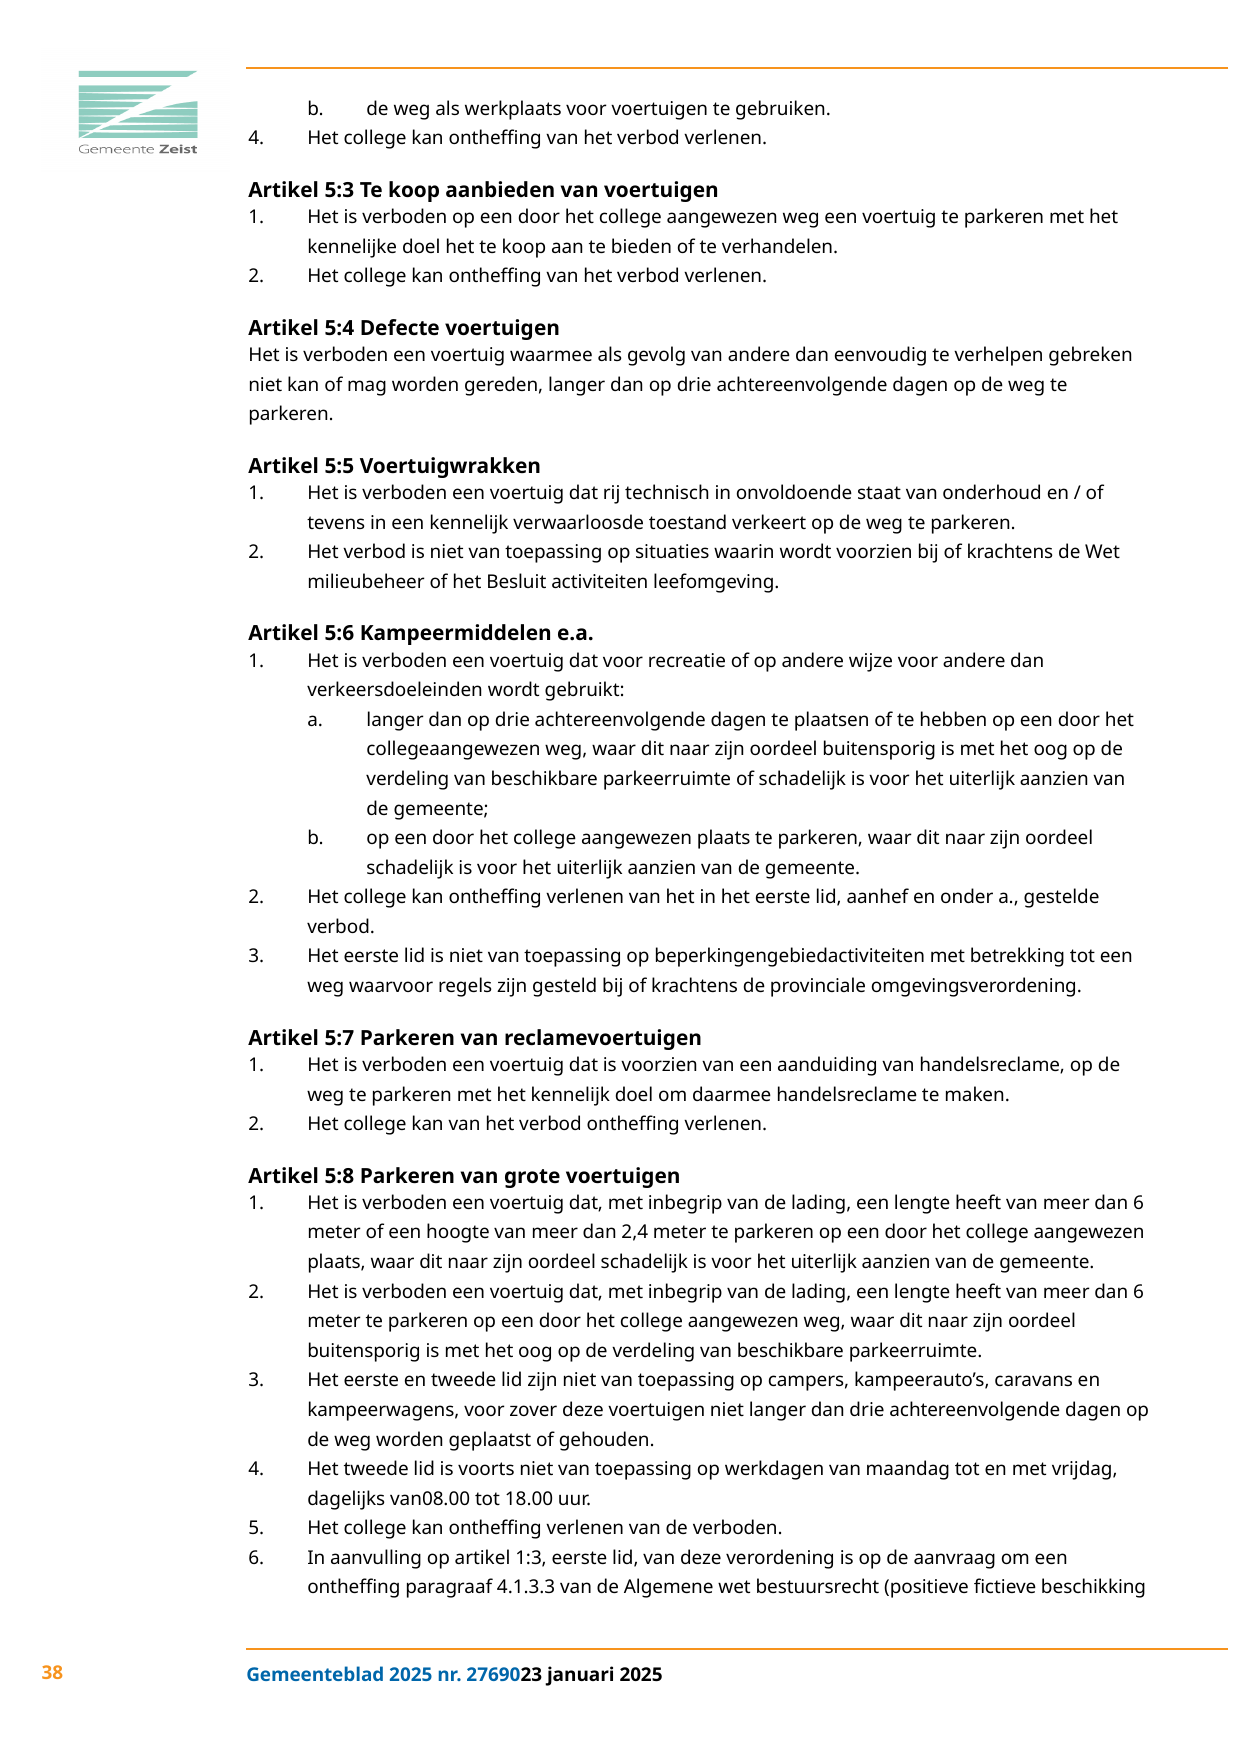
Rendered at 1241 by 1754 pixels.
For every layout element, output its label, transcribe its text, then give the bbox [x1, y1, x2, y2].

list In aanvulling op artikel 1:3, eerste lid, van deze verordening is op de aanvraag om een ontheffing paragraaf 4.1.3.3 van de Algemene wet bestuursrecht (positieve fictieve beschikking [248, 1544, 1152, 1599]
list Het is verboden een voertuig dat rij technisch in onvoldoende staat van onderhoud en / of tevens in een kennelijk verwaarloosde toestand verkeert op de weg te parkeren. [248, 479, 1152, 534]
list Het college kan ontheffing verlenen van de verboden. [248, 1514, 1152, 1540]
text Het is verboden een voertuig waarmee als gevolg van andere dan eenvoudig te verhelpen gebreken niet kan of mag worden gereden, langer dan op drie achtereenvolgende dagen op de weg te parkeren. [248, 341, 1152, 426]
list op een door het college aangewezen plaats te parkeren, waar dit naar zijn oordeel schadelijk is voor het uiterlijk aanzien van de gemeente. [307, 824, 1152, 880]
text Artikel 5:8 Parkeren van grote voertuigen [248, 1161, 1152, 1189]
list Het is verboden op een door het college aangewezen weg een voertuig te parkeren met het kennelijke doel het te koop aan te bieden of te verhandelen. [248, 203, 1152, 258]
list Het tweede lid is voorts niet van toepassing op werkdagen van maandag tot en met vrijdag, dagelijks van08.00 tot 18.00 uur. [248, 1455, 1152, 1511]
list Het is verboden een voertuig dat, met inbegrip van de lading, een lengte heeft van meer dan 6 meter te parkeren op een door het college aangewezen weg, waar dit naar zijn oordeel buitensporig is met het oog op de verdeling van beschikbare parkeerruimte. [248, 1278, 1152, 1363]
list Het college kan ontheffing verlenen van het in het eerste lid, aanhef en onder a., gestelde verbod. [248, 883, 1152, 939]
list Het eerste en tweede lid zijn niet van toepassing op campers, kampeerauto’s, caravans en kampeerwagens, voor zover deze voertuigen niet langer dan drie achtereenvolgende dagen op de weg worden geplaatst of gehouden. [248, 1367, 1152, 1452]
picture [41, 47, 231, 172]
text Artikel 5:4 Defecte voertuigen [248, 313, 1152, 341]
text Artikel 5:3 Te koop aanbieden van voertuigen [248, 175, 1152, 203]
list Het college kan ontheffing van het verbod verlenen. [248, 124, 1152, 150]
list de weg als werkplaats voor voertuigen te gebruiken. [307, 95, 1152, 121]
list Het eerste lid is niet van toepassing op beperkingengebiedactiviteiten met betrekking tot een weg waarvoor regels zijn gesteld bij of krachtens de provinciale omgevingsverordening. [248, 943, 1152, 998]
list Het college kan van het verbod ontheffing verlenen. [248, 1110, 1152, 1136]
list Het is verboden een voertuig dat voor recreatie of op andere wijze voor andere dan verkeersdoeleinden wordt gebruikt: [248, 647, 1152, 702]
list Het is verboden een voertuig dat is voorzien van een aanduiding van handelsreclame, op de weg te parkeren met het kennelijk doel om daarmee handelsreclame te maken. [248, 1051, 1152, 1106]
text Artikel 5:5 Voertuigwrakken [248, 451, 1152, 479]
list Het is verboden een voertuig dat, met inbegrip van de lading, een lengte heeft van meer dan 6 meter of een hoogte van meer dan 2,4 meter te parkeren op een door het college aangewezen plaats, waar dit naar zijn oordeel schadelijk is voor het uiterlijk aanzien van de gemeente. [248, 1189, 1152, 1274]
list Het college kan ontheffing van het verbod verlenen. [248, 262, 1152, 288]
list Het verbod is niet van toepassing op situaties waarin wordt voorzien bij of krachtens de Wet milieubeheer of het Besluit activiteiten leefomgeving. [248, 538, 1152, 594]
list langer dan op drie achtereenvolgende dagen te plaatsen of te hebben op een door het collegeaangewezen weg, waar dit naar zijn oordeel buitensporig is met het oog op de verdeling van beschikbare parkeerruimte of schadelijk is voor het uiterlijk aanzien van de gemeente; [307, 706, 1152, 821]
text Artikel 5:7 Parkeren van reclamevoertuigen [248, 1023, 1152, 1051]
text Artikel 5:6 Kampeermiddelen e.a. [248, 618, 1152, 647]
